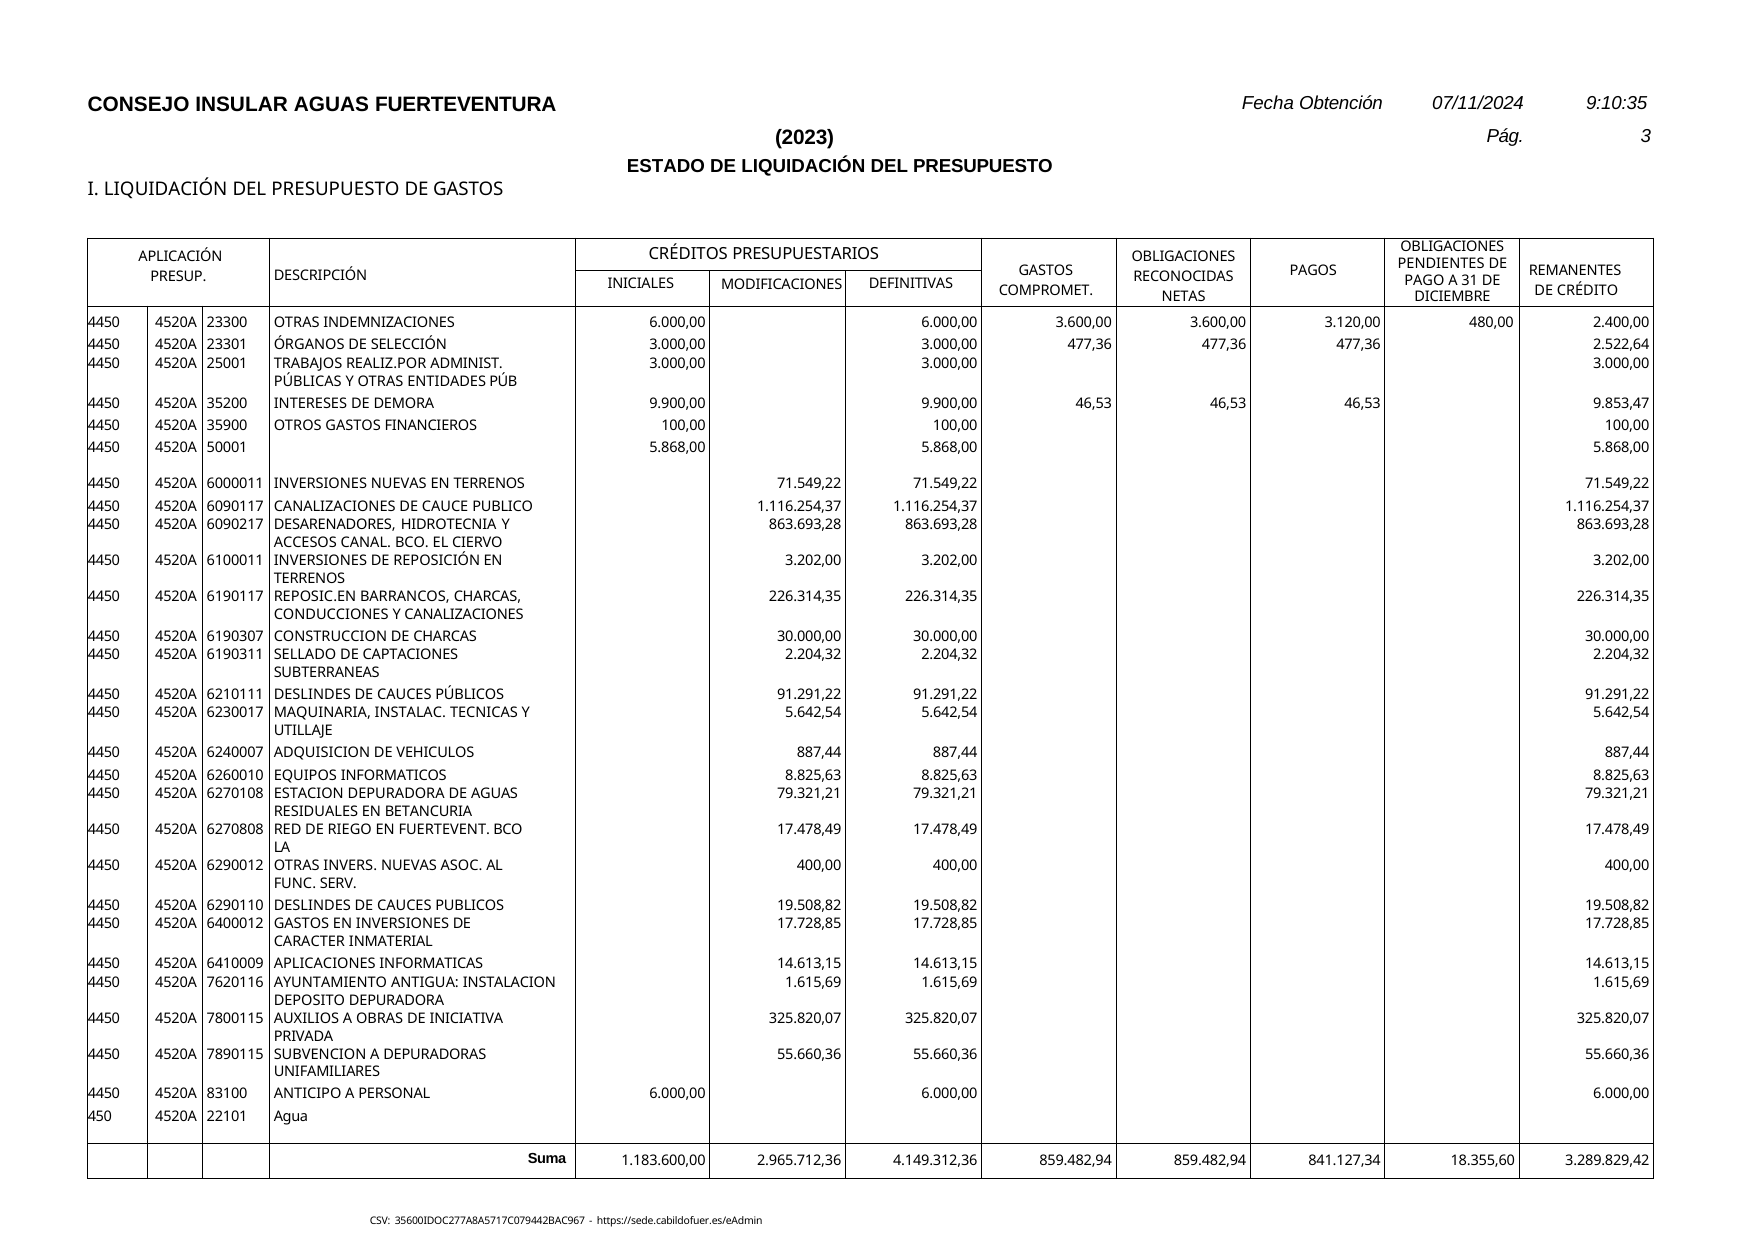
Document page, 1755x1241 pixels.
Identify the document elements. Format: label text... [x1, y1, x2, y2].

table_cell [203, 535, 269, 553]
table_cell TERRENOS [270, 571, 575, 588]
table_cell [203, 1144, 269, 1178]
table_cell [1117, 354, 1250, 373]
table_cell [1251, 804, 1384, 822]
table_cell [1385, 435, 1519, 464]
table_cell 6270108 [203, 784, 269, 804]
table_cell [1117, 515, 1250, 535]
table_cell [88, 1028, 147, 1046]
table_cell [982, 589, 1116, 607]
table_cell [982, 435, 1116, 464]
table_cell 4450 [88, 1010, 147, 1028]
table_cell [1251, 464, 1384, 493]
table_cell 3.000,00 [1520, 354, 1653, 373]
table_cell [148, 1144, 202, 1178]
table_cell [1251, 993, 1384, 1010]
table_cell 325.820,07 [1520, 1010, 1653, 1028]
table_cell [203, 804, 269, 822]
table_cell [1117, 412, 1250, 434]
table_header DESCRIPCIÓN [270, 239, 575, 306]
table_cell [1251, 973, 1384, 992]
table_cell [710, 1103, 845, 1143]
table_cell 17.478,49 [1520, 822, 1653, 840]
table_cell [576, 741, 709, 762]
table_cell CONDUCCIONES Y CANALIZACIONES [270, 607, 575, 624]
table_cell [1520, 804, 1653, 822]
table_cell [982, 822, 1116, 840]
table_cell [1117, 858, 1250, 876]
table_cell 4520A [148, 464, 202, 493]
table_cell 477,36 [982, 332, 1116, 354]
table_cell [576, 822, 709, 840]
table_cell 226.314,35 [710, 589, 845, 607]
table_cell [982, 625, 1116, 645]
table_cell [148, 993, 202, 1010]
table_cell 3.600,00 [982, 307, 1116, 332]
table_cell [982, 1064, 1116, 1082]
table_cell [576, 571, 709, 588]
table_cell 9.900,00 [576, 391, 709, 412]
table_cell [982, 804, 1116, 822]
table_cell [576, 645, 709, 665]
table_cell 325.820,07 [846, 1010, 981, 1028]
table_cell 3.000,00 [846, 354, 981, 373]
table_cell [1251, 1082, 1384, 1103]
table_header OBLIGACIONES RECONOCIDAS NETAS [1117, 239, 1250, 306]
table_cell DEFINITIVAS [846, 271, 981, 306]
table_cell 2.204,32 [1520, 645, 1653, 665]
table_cell 17.728,85 [1520, 914, 1653, 934]
table_cell [1385, 934, 1519, 952]
table_cell [576, 589, 709, 607]
table_cell 100,00 [846, 412, 981, 434]
table_cell 4450 [88, 914, 147, 934]
table_cell [1251, 493, 1384, 515]
table_cell [88, 876, 147, 893]
table_cell [1520, 571, 1653, 588]
table_cell 6270808 [203, 822, 269, 840]
table_cell [710, 993, 845, 1010]
table_cell 4520A [148, 858, 202, 876]
table_cell [270, 435, 575, 464]
table_cell [1385, 1028, 1519, 1046]
table_cell 46,53 [1117, 391, 1250, 412]
table_cell [982, 973, 1116, 992]
table_cell 3.202,00 [1520, 553, 1653, 571]
table_cell [1117, 625, 1250, 645]
table_cell 477,36 [1251, 332, 1384, 354]
table_cell [710, 665, 845, 683]
table_cell [1251, 934, 1384, 952]
table_cell [88, 840, 147, 858]
table_header CRÉDITOS PRESUPUESTARIOS [576, 239, 981, 270]
table_header REMANENTES DE CRÉDITO [1520, 239, 1653, 306]
table_cell [1117, 894, 1250, 914]
table_cell [576, 973, 709, 992]
table_cell [203, 1064, 269, 1082]
table_cell [1251, 762, 1384, 784]
table_cell DEPOSITO DEPURADORA [270, 993, 575, 1010]
table_cell [846, 665, 981, 683]
table_cell MAQUINARIA, INSTALAC. TECNICAS Y [270, 704, 575, 723]
table_cell [710, 374, 845, 391]
table_cell [1385, 464, 1519, 493]
table_cell [148, 607, 202, 624]
table_cell 4520A [148, 645, 202, 665]
table_cell MODIFICACIONES [710, 271, 845, 306]
table_cell 4520A [148, 762, 202, 784]
table_cell UNIFAMILIARES [270, 1064, 575, 1082]
table_cell 4450 [88, 973, 147, 992]
table_cell 2.204,32 [846, 645, 981, 665]
table_cell [1385, 894, 1519, 914]
table_cell [846, 535, 981, 553]
table_cell 4520A [148, 683, 202, 704]
table_cell [148, 934, 202, 952]
table_cell 9.853,47 [1520, 391, 1653, 412]
table_cell 4450 [88, 553, 147, 571]
table_cell [1520, 1028, 1653, 1046]
table_cell [148, 374, 202, 391]
table_cell 4520A [148, 354, 202, 373]
table_cell [1385, 607, 1519, 624]
table_cell CONSTRUCCION DE CHARCAS [270, 625, 575, 645]
table_cell [1251, 784, 1384, 804]
table_cell 4450 [88, 354, 147, 373]
table_cell [982, 1010, 1116, 1028]
table_cell [576, 784, 709, 804]
table_cell [1117, 741, 1250, 762]
table_cell [1117, 683, 1250, 704]
table_cell [1520, 934, 1653, 952]
table_cell 4450 [88, 412, 147, 434]
table_cell [1117, 804, 1250, 822]
table_cell [576, 625, 709, 645]
table_cell [148, 1028, 202, 1046]
table_cell [1117, 840, 1250, 858]
table_cell [1385, 762, 1519, 784]
table_cell [1251, 704, 1384, 723]
table_cell [1251, 435, 1384, 464]
table_cell SELLADO DE CAPTACIONES [270, 645, 575, 665]
table_cell 859.482,94 [1117, 1144, 1250, 1178]
table_cell [203, 607, 269, 624]
table_cell [1385, 1082, 1519, 1103]
table_cell AYUNTAMIENTO ANTIGUA: INSTALACION [270, 973, 575, 992]
table_cell 4450 [88, 645, 147, 665]
table_cell [982, 374, 1116, 391]
table_cell 887,44 [846, 741, 981, 762]
table_cell [576, 1028, 709, 1046]
table_cell [1117, 374, 1250, 391]
table_cell 7800115 [203, 1010, 269, 1028]
table_cell [1385, 704, 1519, 723]
table_cell 4450 [88, 1046, 147, 1064]
table_cell DESARENADORES, HIDROTECNIA Y [270, 515, 575, 535]
table_cell 6.000,00 [1520, 1082, 1653, 1103]
table_cell 4520A [148, 952, 202, 973]
table_cell [846, 1064, 981, 1082]
table_cell [1251, 723, 1384, 741]
table_cell 35200 [203, 391, 269, 412]
table_cell [1117, 784, 1250, 804]
table_cell [1385, 571, 1519, 588]
table_cell 6240007 [203, 741, 269, 762]
table_cell 3.289.829,42 [1520, 1144, 1653, 1178]
table_cell 226.314,35 [1520, 589, 1653, 607]
table_cell [1117, 645, 1250, 665]
table_cell 4450 [88, 683, 147, 704]
table_cell [1251, 1046, 1384, 1064]
table_cell [1385, 914, 1519, 934]
table_cell [982, 741, 1116, 762]
table_cell [846, 1103, 981, 1143]
table_cell [1251, 625, 1384, 645]
table_cell [1520, 607, 1653, 624]
table_cell [1117, 493, 1250, 515]
table_cell 4450 [88, 704, 147, 723]
table_cell 6190307 [203, 625, 269, 645]
table_cell 3.120,00 [1251, 307, 1384, 332]
table_cell 5.642,54 [1520, 704, 1653, 723]
table_cell 4520A [148, 704, 202, 723]
table_cell 3.000,00 [576, 354, 709, 373]
table_cell [576, 665, 709, 683]
table_cell [576, 553, 709, 571]
table_cell [1117, 1010, 1250, 1028]
table_cell [1385, 822, 1519, 840]
table_cell [710, 804, 845, 822]
table_cell [1251, 354, 1384, 373]
table_cell [1251, 894, 1384, 914]
table_cell [846, 934, 981, 952]
table_cell 4450 [88, 1082, 147, 1103]
table_cell [148, 723, 202, 741]
table_cell [148, 1064, 202, 1082]
table_cell APLICACIONES INFORMATICAS [270, 952, 575, 973]
table_cell 1.615,69 [710, 973, 845, 992]
table_cell [982, 683, 1116, 704]
table_cell 1.116.254,37 [710, 493, 845, 515]
table_cell [576, 952, 709, 973]
table_cell 30.000,00 [1520, 625, 1653, 645]
table_cell 30.000,00 [710, 625, 845, 645]
table_cell 4520A [148, 435, 202, 464]
table_cell [1117, 914, 1250, 934]
table_cell [982, 412, 1116, 434]
table_cell [88, 374, 147, 391]
table_cell [1520, 665, 1653, 683]
table_cell [1117, 553, 1250, 571]
table_cell [982, 645, 1116, 665]
table_cell [710, 934, 845, 952]
table_cell 4450 [88, 391, 147, 412]
table_cell [1385, 332, 1519, 354]
table_cell [1251, 840, 1384, 858]
table_cell 4450 [88, 332, 147, 354]
table_cell [576, 934, 709, 952]
table_cell [982, 1082, 1116, 1103]
table_cell [203, 665, 269, 683]
table_cell SUBTERRANEAS [270, 665, 575, 683]
table_cell [1251, 876, 1384, 893]
table_cell [88, 607, 147, 624]
table_cell 79.321,21 [846, 784, 981, 804]
table_cell 4.149.312,36 [846, 1144, 981, 1178]
table_cell 30.000,00 [846, 625, 981, 645]
table_cell [1251, 858, 1384, 876]
table_cell [1385, 553, 1519, 571]
table_cell [1385, 589, 1519, 607]
table_cell [710, 723, 845, 741]
table_cell [710, 607, 845, 624]
table_cell [982, 762, 1116, 784]
table_cell SUBVENCION A DEPURADORAS [270, 1046, 575, 1064]
table_cell 841.127,34 [1251, 1144, 1384, 1178]
table_cell [1117, 435, 1250, 464]
table_cell [982, 1028, 1116, 1046]
table_cell REPOSIC.EN BARRANCOS, CHARCAS, [270, 589, 575, 607]
table_cell [1385, 515, 1519, 535]
table_cell 91.291,22 [846, 683, 981, 704]
table_cell [710, 332, 845, 354]
table_cell [148, 535, 202, 553]
table_cell 1.116.254,37 [846, 493, 981, 515]
table_cell [982, 952, 1116, 973]
table_cell [576, 1103, 709, 1143]
table_cell 1.183.600,00 [576, 1144, 709, 1178]
table_cell 859.482,94 [982, 1144, 1116, 1178]
table_cell 91.291,22 [710, 683, 845, 704]
table_cell 6290110 [203, 894, 269, 914]
table_cell CANALIZACIONES DE CAUCE PUBLICO [270, 493, 575, 515]
table_cell EQUIPOS INFORMATICOS [270, 762, 575, 784]
table_cell [1251, 1064, 1384, 1082]
table_cell [710, 876, 845, 893]
table_cell [203, 840, 269, 858]
table_cell [710, 354, 845, 373]
table_cell [576, 535, 709, 553]
table_cell [576, 840, 709, 858]
table_cell [846, 607, 981, 624]
table_cell [203, 374, 269, 391]
table_cell 19.508,82 [846, 894, 981, 914]
table_cell 4520A [148, 1046, 202, 1064]
table_cell [576, 704, 709, 723]
table_cell [576, 683, 709, 704]
table_cell 25001 [203, 354, 269, 373]
table_cell 1.615,69 [1520, 973, 1653, 992]
table_cell 71.549,22 [1520, 464, 1653, 493]
table_cell 6.000,00 [576, 307, 709, 332]
table_cell [1117, 822, 1250, 840]
table_cell INTERESES DE DEMORA [270, 391, 575, 412]
table_cell [148, 876, 202, 893]
table_cell [1251, 952, 1384, 973]
table_cell GASTOS EN INVERSIONES DE [270, 914, 575, 934]
table_cell 55.660,36 [710, 1046, 845, 1064]
table_cell 4520A [148, 741, 202, 762]
table_cell 4450 [88, 435, 147, 464]
table_cell 6290012 [203, 858, 269, 876]
table_cell [1117, 952, 1250, 973]
table_cell [982, 894, 1116, 914]
table_cell [982, 354, 1116, 373]
table_cell [1251, 515, 1384, 535]
table_cell [982, 840, 1116, 858]
table_cell [1385, 993, 1519, 1010]
table_cell 55.660,36 [1520, 1046, 1653, 1064]
table_cell 100,00 [576, 412, 709, 434]
table_cell [1251, 412, 1384, 434]
table_cell 863.693,28 [846, 515, 981, 535]
table_cell 6190117 [203, 589, 269, 607]
table_cell [1385, 1064, 1519, 1082]
table_cell [88, 934, 147, 952]
table_cell [203, 571, 269, 588]
table_cell [1251, 374, 1384, 391]
table_cell [846, 840, 981, 858]
table_cell [1251, 553, 1384, 571]
table_cell [982, 464, 1116, 493]
table_cell [1385, 665, 1519, 683]
table_cell [710, 435, 845, 464]
table_cell 19.508,82 [1520, 894, 1653, 914]
table_cell [982, 914, 1116, 934]
table_cell 3.000,00 [846, 332, 981, 354]
table_cell [576, 607, 709, 624]
table_cell [1117, 973, 1250, 992]
table_header APLICACIÓN PRESUP. [88, 239, 269, 306]
table_cell 19.508,82 [710, 894, 845, 914]
table_cell 8.825,63 [710, 762, 845, 784]
table_cell PRIVADA [270, 1028, 575, 1046]
table_cell [982, 934, 1116, 952]
table_cell [1520, 840, 1653, 858]
table_cell [203, 1028, 269, 1046]
table_cell [1385, 412, 1519, 434]
table_cell [148, 665, 202, 683]
table_cell [1385, 723, 1519, 741]
table_cell 480,00 [1385, 307, 1519, 332]
table_header PAGOS [1251, 239, 1384, 306]
table_cell [576, 464, 709, 493]
table_cell 1.116.254,37 [1520, 493, 1653, 515]
table_cell [982, 607, 1116, 624]
table_cell [1251, 589, 1384, 607]
table_cell 22101 [203, 1103, 269, 1143]
table_cell 4520A [148, 1010, 202, 1028]
table_cell [846, 571, 981, 588]
table_cell 2.204,32 [710, 645, 845, 665]
table_cell [1117, 535, 1250, 553]
table_cell FUNC. SERV. [270, 876, 575, 893]
table_cell [1117, 571, 1250, 588]
table_cell 4520A [148, 307, 202, 332]
table_cell [982, 665, 1116, 683]
table_cell 50001 [203, 435, 269, 464]
table_cell [1117, 1064, 1250, 1082]
table_cell 46,53 [1251, 391, 1384, 412]
table_cell 6260010 [203, 762, 269, 784]
table_cell [710, 391, 845, 412]
table_cell [576, 804, 709, 822]
table_cell 17.478,49 [710, 822, 845, 840]
table_cell 6400012 [203, 914, 269, 934]
table_cell INVERSIONES NUEVAS EN TERRENOS [270, 464, 575, 493]
table_cell 100,00 [1520, 412, 1653, 434]
table_cell 6230017 [203, 704, 269, 723]
table_cell 4520A [148, 553, 202, 571]
table_cell DESLINDES DE CAUCES PUBLICOS [270, 894, 575, 914]
table_cell [982, 1046, 1116, 1064]
table_cell 7890115 [203, 1046, 269, 1064]
table_header GASTOS COMPROMET. [982, 239, 1116, 306]
table_cell [148, 571, 202, 588]
table_cell [1385, 1046, 1519, 1064]
table_cell [576, 1064, 709, 1082]
table_cell [88, 723, 147, 741]
table_cell TRABAJOS REALIZ.POR ADMINIST. [270, 354, 575, 373]
table_cell 6210111 [203, 683, 269, 704]
table_cell 8.825,63 [846, 762, 981, 784]
table_header OBLIGACIONES PENDIENTES DE PAGO A 31 DE DICIEMBRE [1385, 239, 1519, 306]
table_cell 14.613,15 [1520, 952, 1653, 973]
table_cell 4450 [88, 952, 147, 973]
table_cell 6000011 [203, 464, 269, 493]
table_cell UTILLAJE [270, 723, 575, 741]
table_cell [1385, 973, 1519, 992]
table_cell [1385, 1010, 1519, 1028]
table_cell 5.642,54 [846, 704, 981, 723]
table_cell ÓRGANOS DE SELECCIÓN [270, 332, 575, 354]
table_cell [1251, 645, 1384, 665]
table_cell [1117, 993, 1250, 1010]
table_cell [576, 515, 709, 535]
table_cell [1385, 858, 1519, 876]
table_cell PÚBLICAS Y OTRAS ENTIDADES PÚB [270, 374, 575, 391]
table_cell [1251, 741, 1384, 762]
table_cell [710, 1028, 845, 1046]
table_cell 46,53 [982, 391, 1116, 412]
table_cell [1117, 464, 1250, 493]
table_cell RESIDUALES EN BETANCURIA [270, 804, 575, 822]
table_cell [88, 535, 147, 553]
table_cell 400,00 [1520, 858, 1653, 876]
table_cell 4520A [148, 412, 202, 434]
table_cell [1385, 683, 1519, 704]
table_cell ANTICIPO A PERSONAL [270, 1082, 575, 1103]
table_cell [1385, 493, 1519, 515]
table_cell [1385, 391, 1519, 412]
table_cell [710, 840, 845, 858]
table_cell [1385, 741, 1519, 762]
table_cell [982, 515, 1116, 535]
table_cell 6190311 [203, 645, 269, 665]
table_cell [576, 1046, 709, 1064]
table_cell [1520, 1064, 1653, 1082]
table_cell ACCESOS CANAL. BCO. EL CIERVO [270, 535, 575, 553]
table_cell [576, 993, 709, 1010]
table_cell [1251, 1103, 1384, 1143]
table_cell [1520, 876, 1653, 893]
table_cell [982, 784, 1116, 804]
table_cell [1385, 625, 1519, 645]
table_cell [1117, 589, 1250, 607]
table_cell 6.000,00 [846, 307, 981, 332]
table_cell 14.613,15 [846, 952, 981, 973]
table_cell 91.291,22 [1520, 683, 1653, 704]
table_cell [982, 858, 1116, 876]
table_cell 4520A [148, 1082, 202, 1103]
table_cell [710, 412, 845, 434]
table_cell [1520, 1103, 1653, 1143]
table_cell ADQUISICION DE VEHICULOS [270, 741, 575, 762]
table_cell 5.642,54 [710, 704, 845, 723]
table_cell 8.825,63 [1520, 762, 1653, 784]
table_cell 6.000,00 [846, 1082, 981, 1103]
table_cell 4520A [148, 493, 202, 515]
table_cell 23300 [203, 307, 269, 332]
table_cell 226.314,35 [846, 589, 981, 607]
table_cell [710, 535, 845, 553]
table_cell [1117, 723, 1250, 741]
table_cell [576, 858, 709, 876]
table_cell [1251, 535, 1384, 553]
table_cell [1385, 354, 1519, 373]
table_cell [1117, 1103, 1250, 1143]
table_cell [1117, 704, 1250, 723]
table_cell 863.693,28 [710, 515, 845, 535]
table_cell [1117, 1082, 1250, 1103]
table_cell 3.202,00 [846, 553, 981, 571]
table_cell 2.522,64 [1520, 332, 1653, 354]
table_cell [1251, 1028, 1384, 1046]
table_cell [1117, 1046, 1250, 1064]
table_cell 4450 [88, 625, 147, 645]
table_cell [1117, 1028, 1250, 1046]
table_cell 18.355,60 [1385, 1144, 1519, 1178]
table_cell 2.965.712,36 [710, 1144, 845, 1178]
table_cell [1385, 952, 1519, 973]
table_cell 4520A [148, 822, 202, 840]
table_cell AUXILIOS A OBRAS DE INICIATIVA [270, 1010, 575, 1028]
table_cell 6090117 [203, 493, 269, 515]
table_cell [1117, 934, 1250, 952]
table_cell 6100011 [203, 553, 269, 571]
table_cell [1520, 374, 1653, 391]
table_cell [846, 1028, 981, 1046]
table_cell 35900 [203, 412, 269, 434]
table_cell [982, 571, 1116, 588]
table_cell 79.321,21 [710, 784, 845, 804]
table_cell [576, 493, 709, 515]
table_cell 863.693,28 [1520, 515, 1653, 535]
table_cell [1385, 840, 1519, 858]
table_cell [203, 993, 269, 1010]
table_cell 3.600,00 [1117, 307, 1250, 332]
table_cell 887,44 [1520, 741, 1653, 762]
table_cell 3.202,00 [710, 553, 845, 571]
table_cell [1117, 876, 1250, 893]
table_cell 400,00 [846, 858, 981, 876]
table_cell 5.868,00 [576, 435, 709, 464]
table_cell [203, 723, 269, 741]
table_cell 4450 [88, 741, 147, 762]
table_cell 9.900,00 [846, 391, 981, 412]
table_cell 71.549,22 [710, 464, 845, 493]
table_cell 2.400,00 [1520, 307, 1653, 332]
table_cell [1251, 607, 1384, 624]
table_cell 4450 [88, 464, 147, 493]
table_cell [982, 493, 1116, 515]
table_cell [203, 934, 269, 952]
table_cell 17.478,49 [846, 822, 981, 840]
table_cell 4450 [88, 307, 147, 332]
table_cell [846, 374, 981, 391]
table_cell [710, 571, 845, 588]
table_cell [1117, 665, 1250, 683]
table_cell 4520A [148, 973, 202, 992]
table_cell 4450 [88, 894, 147, 914]
table_cell 4520A [148, 332, 202, 354]
table_cell OTROS GASTOS FINANCIEROS [270, 412, 575, 434]
table_cell [1520, 535, 1653, 553]
table_cell OTRAS INVERS. NUEVAS ASOC. AL [270, 858, 575, 876]
table_cell [1251, 683, 1384, 704]
table_cell [982, 535, 1116, 553]
table_cell 55.660,36 [846, 1046, 981, 1064]
table_cell [982, 553, 1116, 571]
table_cell 79.321,21 [1520, 784, 1653, 804]
table_cell 4450 [88, 822, 147, 840]
table_cell [88, 571, 147, 588]
table_cell 400,00 [710, 858, 845, 876]
table_cell 4450 [88, 784, 147, 804]
table_cell 4520A [148, 515, 202, 535]
table_cell 887,44 [710, 741, 845, 762]
table_cell 4520A [148, 914, 202, 934]
table_cell 1.615,69 [846, 973, 981, 992]
table_cell [576, 914, 709, 934]
table_cell 4450 [88, 493, 147, 515]
table_cell [88, 665, 147, 683]
table_cell INICIALES [576, 271, 709, 306]
table_cell 17.728,85 [846, 914, 981, 934]
table_cell 14.613,15 [710, 952, 845, 973]
table_cell [576, 762, 709, 784]
table_cell 4520A [148, 589, 202, 607]
table_cell 23301 [203, 332, 269, 354]
table_cell DESLINDES DE CAUCES PÚBLICOS [270, 683, 575, 704]
table_cell [88, 804, 147, 822]
table_cell 3.000,00 [576, 332, 709, 354]
table_cell [1117, 607, 1250, 624]
table_cell CARACTER INMATERIAL [270, 934, 575, 952]
table_cell [1117, 762, 1250, 784]
table_cell [576, 374, 709, 391]
table_cell [148, 840, 202, 858]
table_cell [982, 704, 1116, 723]
table_cell [1251, 822, 1384, 840]
table_cell [1520, 993, 1653, 1010]
table_cell [1385, 1103, 1519, 1143]
table_cell [1385, 535, 1519, 553]
table_cell 4520A [148, 1103, 202, 1143]
table_cell [1385, 784, 1519, 804]
table_cell [846, 876, 981, 893]
table_cell [710, 1082, 845, 1103]
table_cell [1251, 571, 1384, 588]
table_cell [148, 804, 202, 822]
table_cell [982, 1103, 1116, 1143]
table_cell [1385, 876, 1519, 893]
table_cell 4520A [148, 784, 202, 804]
table_cell 17.728,85 [710, 914, 845, 934]
table_cell 7620116 [203, 973, 269, 992]
table_cell [1385, 645, 1519, 665]
table_cell 6090217 [203, 515, 269, 535]
table_cell 325.820,07 [710, 1010, 845, 1028]
table_cell [846, 804, 981, 822]
table_cell 4450 [88, 762, 147, 784]
table_cell [846, 993, 981, 1010]
table_cell [1251, 1010, 1384, 1028]
table_cell 4520A [148, 894, 202, 914]
table_cell [576, 723, 709, 741]
table_cell [576, 894, 709, 914]
table_cell 5.868,00 [1520, 435, 1653, 464]
table_cell 4520A [148, 391, 202, 412]
table_cell 477,36 [1117, 332, 1250, 354]
table_cell 4450 [88, 515, 147, 535]
table_cell 5.868,00 [846, 435, 981, 464]
table_cell [576, 1010, 709, 1028]
table_cell [576, 876, 709, 893]
table_cell [1385, 374, 1519, 391]
table_cell [88, 1144, 147, 1178]
table_cell 4450 [88, 589, 147, 607]
table_cell 71.549,22 [846, 464, 981, 493]
table_cell 4450 [88, 858, 147, 876]
table_cell LA [270, 840, 575, 858]
table_cell [710, 307, 845, 332]
table_cell [203, 876, 269, 893]
table_cell Suma [270, 1144, 575, 1178]
table_cell OTRAS INDEMNIZACIONES [270, 307, 575, 332]
table_cell [982, 723, 1116, 741]
table_cell [1251, 914, 1384, 934]
table_cell [1251, 665, 1384, 683]
table_cell [1385, 804, 1519, 822]
table_cell 6.000,00 [576, 1082, 709, 1103]
table_cell [710, 1064, 845, 1082]
table_cell 450 [88, 1103, 147, 1143]
table_cell [846, 723, 981, 741]
table_cell [1520, 723, 1653, 741]
table_cell [982, 993, 1116, 1010]
table_cell [88, 1064, 147, 1082]
table_cell ESTACION DEPURADORA DE AGUAS [270, 784, 575, 804]
table_cell INVERSIONES DE REPOSICIÓN EN [270, 553, 575, 571]
table_cell [982, 876, 1116, 893]
table_cell RED DE RIEGO EN FUERTEVENT. BCO [270, 822, 575, 840]
table_cell [88, 993, 147, 1010]
table_cell 4520A [148, 625, 202, 645]
table_cell 83100 [203, 1082, 269, 1103]
table_cell Agua [270, 1103, 575, 1143]
table_cell 6410009 [203, 952, 269, 973]
